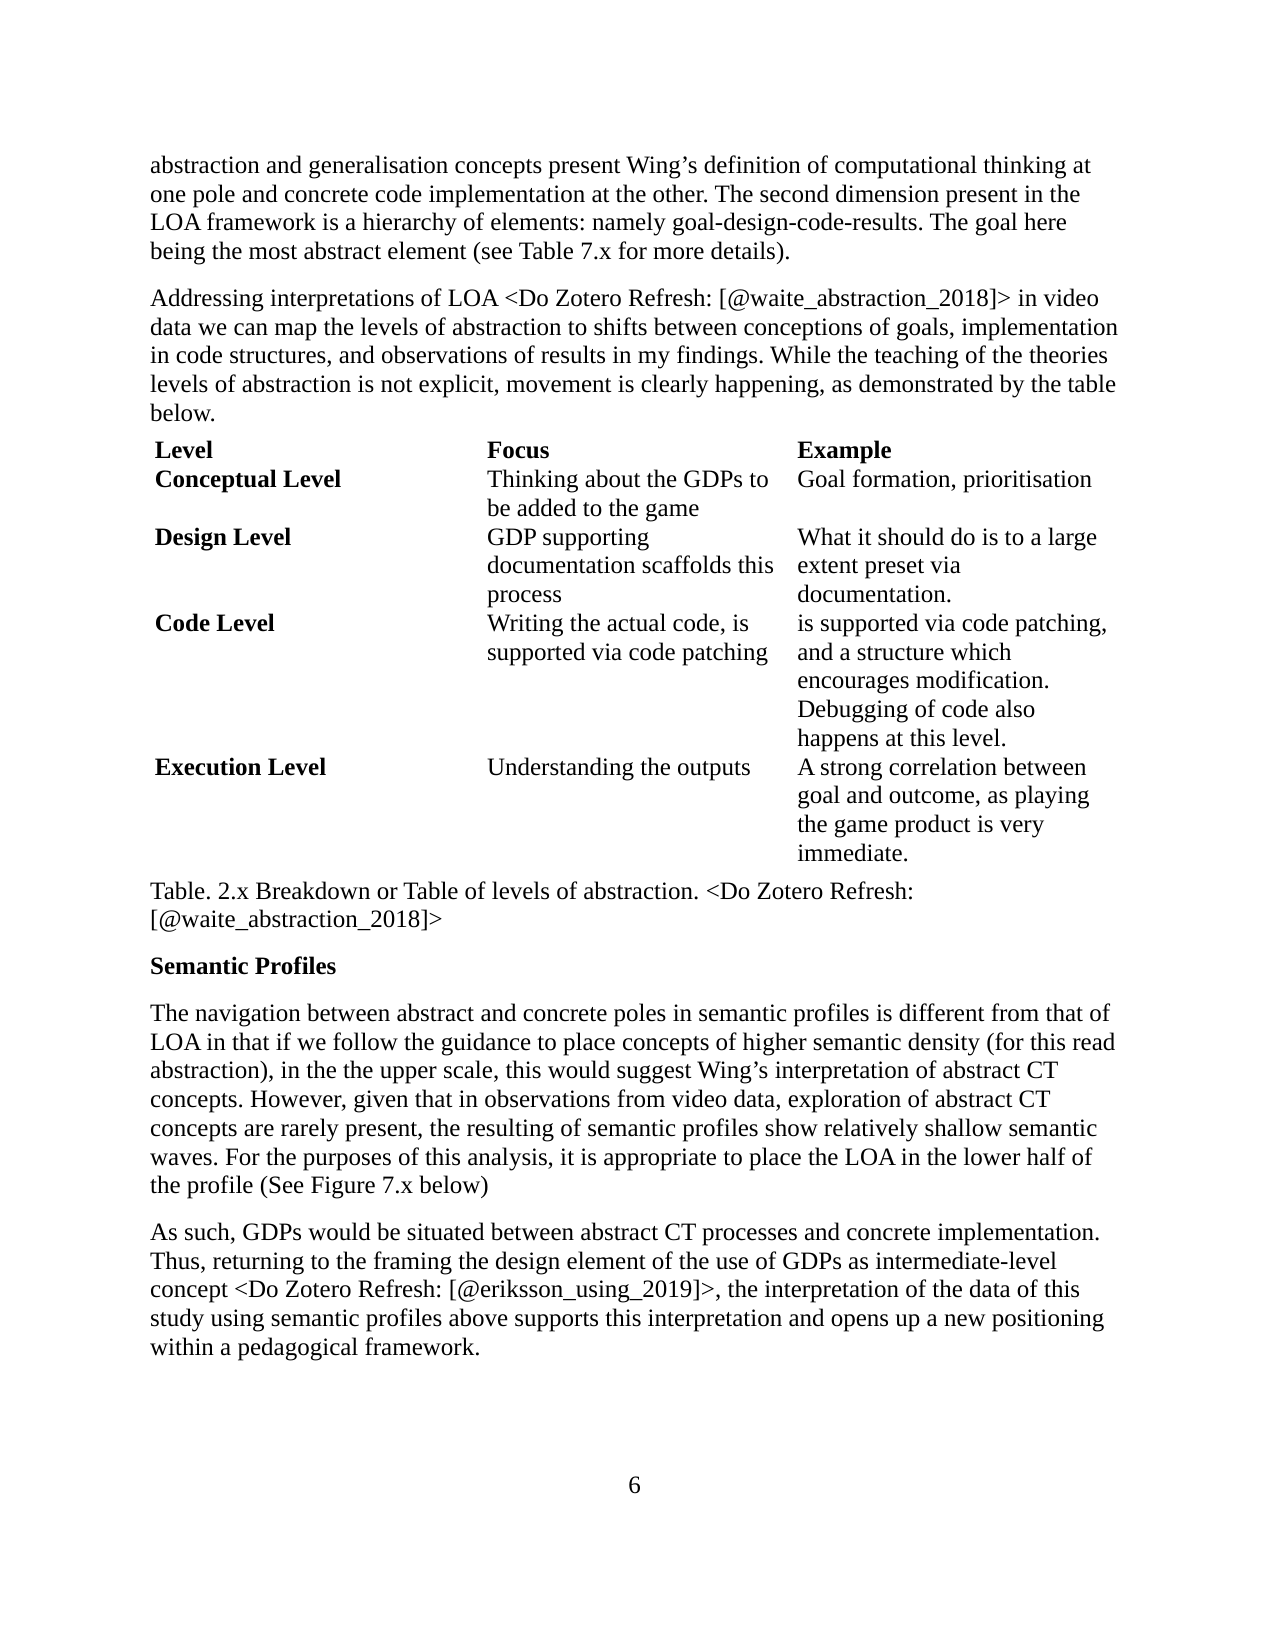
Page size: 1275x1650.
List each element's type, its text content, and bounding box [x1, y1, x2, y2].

text Table. 2.x Breakdown or Table of levels of abstraction. <Do Zotero Refresh: [@waite_abstraction_2018]> [150, 876, 1125, 933]
text Semantic Profiles [150, 951, 1125, 980]
table_cell GDP supporting documentation scaffolds this process [482, 522, 793, 608]
table_cell Code Level [150, 608, 482, 752]
table_cell Goal formation, prioritisation [793, 464, 1125, 522]
table_cell A strong correlation between goal and outcome, as playing the game product is very immediate. [793, 752, 1125, 867]
table_cell Execution Level [150, 752, 482, 867]
table_cell Design Level [150, 522, 482, 608]
text Addressing interpretations of LOA <Do Zotero Refresh: [@waite_abstraction_2018]> in video data we can map the levels of abstraction to shifts between conceptions of goals, implementation in code structures, and observations of results in my findings. While the teaching of the theories levels of abstraction is not explicit, movement is clearly happening, as demonstrated by the table below. [150, 283, 1125, 427]
table_header Example [793, 436, 1125, 464]
table_cell What it should do is to a large extent preset via documentation. [793, 522, 1125, 608]
table_cell Thinking about the GDPs to be added to the game [482, 464, 793, 522]
text The navigation between abstract and concrete poles in semantic profiles is different from that of LOA in that if we follow the guidance to place concepts of higher semantic density (for this read abstraction), in the the upper scale, this would suggest Wing’s interpretation of abstract CT concepts. However, given that in observations from video data, exploration of abstract CT concepts are rarely present, the resulting of semantic profiles show relatively shallow semantic waves. For the purposes of this analysis, it is appropriate to place the LOA in the lower half of the profile (See Figure 7.x below) [150, 998, 1125, 1199]
table_header Level [150, 436, 482, 464]
table_header Focus [482, 436, 793, 464]
text As such, GDPs would be situated between abstract CT processes and concrete implementation. Thus, returning to the framing the design element of the use of GDPs as intermediate-level concept <Do Zotero Refresh: [@eriksson_using_2019]>, the interpretation of the data of this study using semantic profiles above supports this interpretation and opens up a new positioning within a pedagogical framework. [150, 1217, 1125, 1361]
table_cell Writing the actual code, is supported via code patching [482, 608, 793, 752]
table_cell is supported via code patching, and a structure which encourages modification. Debugging of code also happens at this level. [793, 608, 1125, 752]
text abstraction and generalisation concepts present Wing’s definition of computational thinking at one pole and concrete code implementation at the other. The second dimension present in the LOA framework is a hierarchy of elements: namely goal-design-code-results. The goal here being the most abstract element (see Table 7.x for more details). [150, 150, 1125, 265]
table_cell Conceptual Level [150, 464, 482, 522]
table_cell Understanding the outputs [482, 752, 793, 867]
